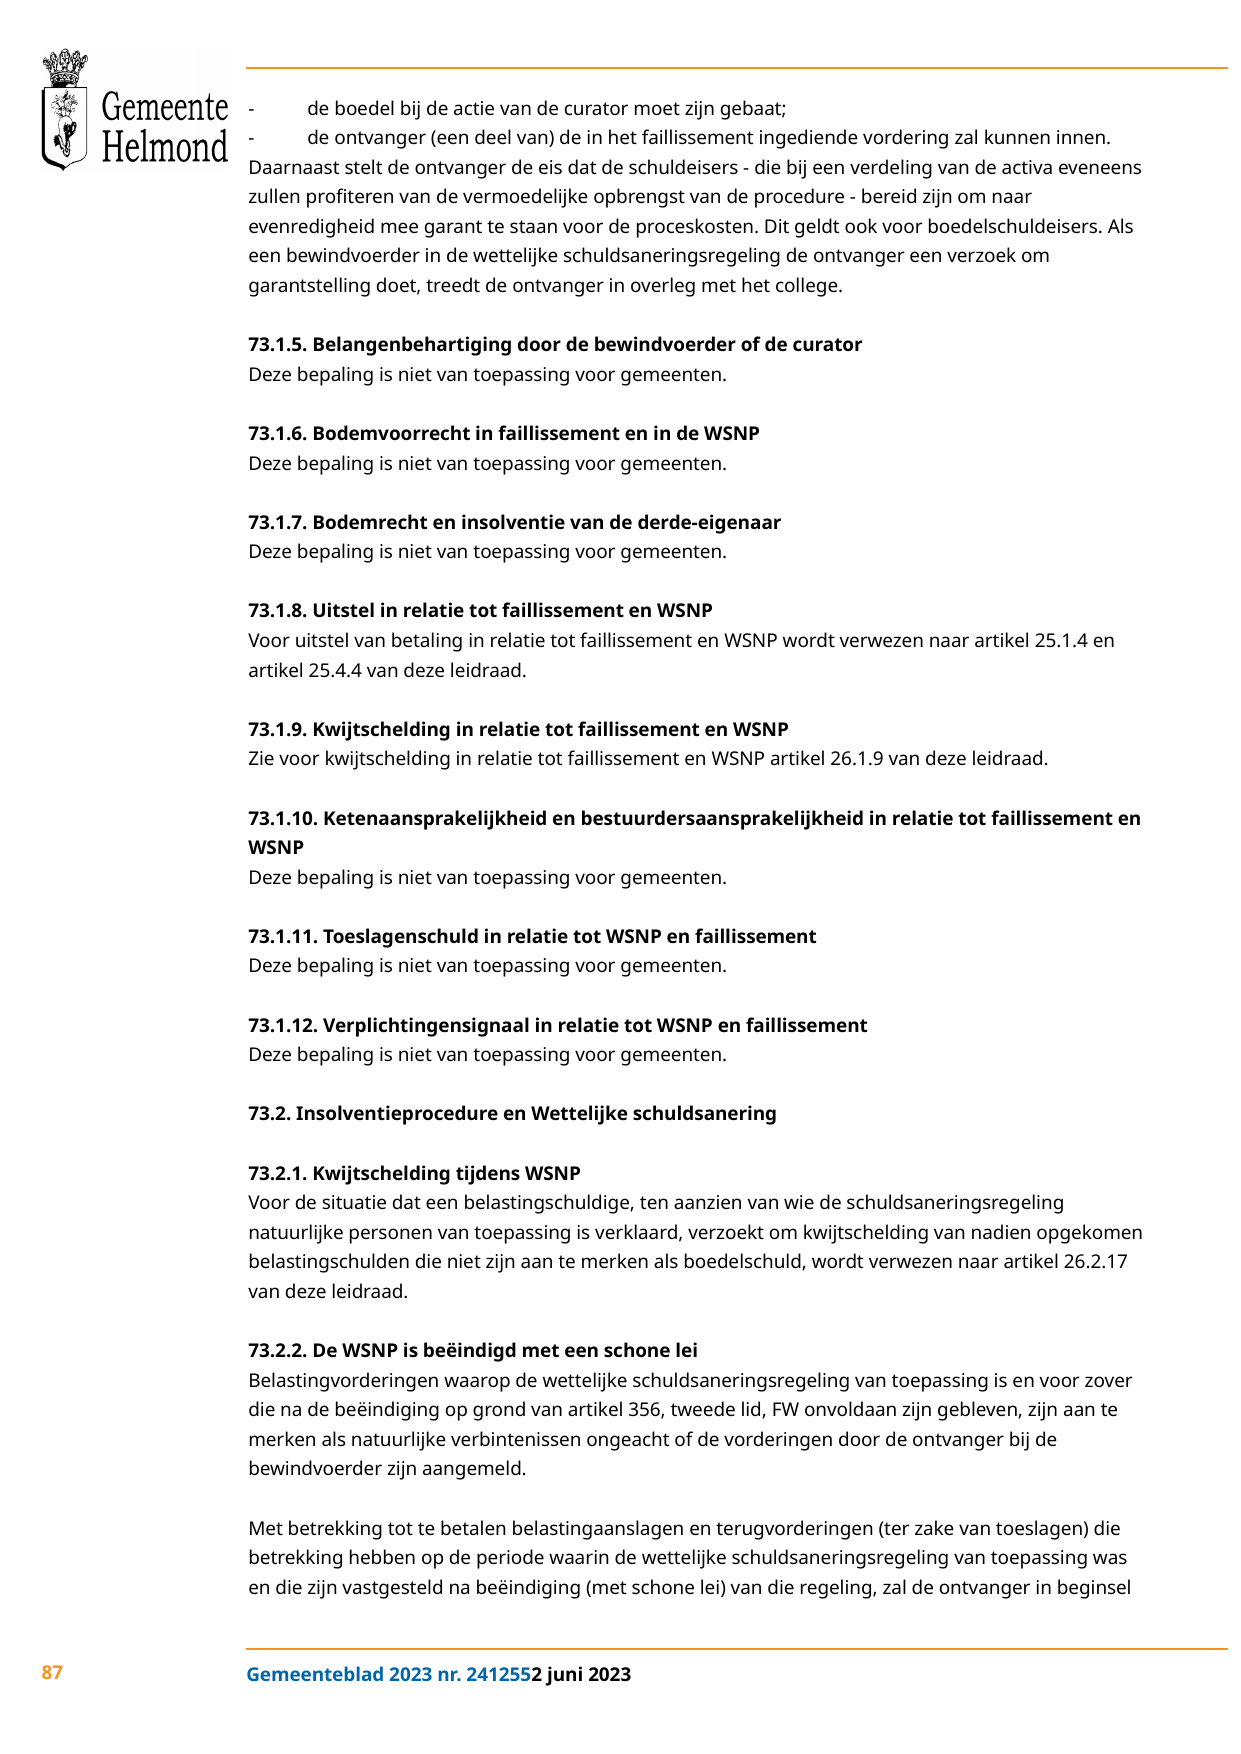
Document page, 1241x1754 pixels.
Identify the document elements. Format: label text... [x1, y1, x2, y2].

text 73.1.10. Ketenaansprakelijkheid en bestuurdersaansprakelijkheid in relatie tot faillissement en WSNP [248, 805, 1152, 860]
text 73.2.1. Kwijtschelding tijdens WSNP [248, 1160, 1152, 1186]
text Met betrekking tot te betalen belastingaanslagen en terugvorderingen (ter zake van toeslagen) die betrekking hebben op de periode waarin de wettelijke schuldsaneringsregeling van toepassing was en die zijn vastgesteld na beëindiging (met schone lei) van die regeling, zal de ontvanger in beginsel [248, 1515, 1152, 1600]
text Voor de situatie dat een belastingschuldige, ten aanzien van wie de schuldsaneringsregeling natuurlijke personen van toepassing is verklaard, verzoekt om kwijtschelding van nadien opgekomen belastingschulden die niet zijn aan te merken als boedelschuld, wordt verwezen naar artikel 26.2.17 van deze leidraad. [248, 1189, 1152, 1304]
text 73.1.12. Verplichtingensignaal in relatie tot WSNP en faillissement [248, 1012, 1152, 1038]
text 73.1.11. Toeslagenschuld in relatie tot WSNP en faillissement [248, 923, 1152, 949]
text 73.1.6. Bodemvoorrecht in faillissement en in de WSNP [248, 420, 1152, 446]
text 73.1.5. Belangenbehartiging door de bewindvoerder of de curator [248, 331, 1152, 357]
text Belastingvorderingen waarop de wettelijke schuldsaneringsregeling van toepassing is en voor zover die na de beëindiging op grond van artikel 356, tweede lid, FW onvoldaan zijn gebleven, zijn aan te merken als natuurlijke verbintenissen ongeacht of de vorderingen door de ontvanger bij de bewindvoerder zijn aangemeld. [248, 1367, 1152, 1481]
text 73.2. Insolventieprocedure en Wettelijke schuldsanering [248, 1101, 1152, 1126]
text Deze bepaling is niet van toepassing voor gemeenten. [248, 953, 1152, 978]
text Deze bepaling is niet van toepassing voor gemeenten. [248, 361, 1152, 387]
text 73.1.7. Bodemrecht en insolventie van de derde-eigenaar [248, 509, 1152, 535]
text Deze bepaling is niet van toepassing voor gemeenten. [248, 864, 1152, 890]
text Deze bepaling is niet van toepassing voor gemeenten. [248, 1041, 1152, 1067]
text Voor uitstel van betaling in relatie tot faillissement en WSNP wordt verwezen naar artikel 25.1.4 en artikel 25.4.4 van deze leidraad. [248, 627, 1152, 683]
text 73.1.9. Kwijtschelding in relatie tot faillissement en WSNP [248, 716, 1152, 742]
text 73.2.2. De WSNP is beëindigd met een schone lei [248, 1337, 1152, 1363]
text Daarnaast stelt de ontvanger de eis dat de schuldeisers - die bij een verdeling van de activa eveneens zullen profiteren van de vermoedelijke opbrengst van de procedure - bereid zijn om naar evenredigheid mee garant te staan voor de proceskosten. Dit geldt ook voor boedelschuldeisers. Als een bewindvoerder in de wettelijke schuldsaneringsregeling de ontvanger een verzoek om garantstelling doet, treedt de ontvanger in overleg met het college. [248, 154, 1152, 298]
text Deze bepaling is niet van toepassing voor gemeenten. [248, 450, 1152, 476]
text Deze bepaling is niet van toepassing voor gemeenten. [248, 538, 1152, 564]
picture [41, 47, 231, 172]
list de boedel bij de actie van de curator moet zijn gebaat; [248, 95, 1152, 121]
text 73.1.8. Uitstel in relatie tot faillissement en WSNP [248, 598, 1152, 623]
text Zie voor kwijtschelding in relatie tot faillissement en WSNP artikel 26.1.9 van deze leidraad. [248, 746, 1152, 771]
list de ontvanger (een deel van) de in het faillissement ingediende vordering zal kunnen innen. [248, 124, 1152, 150]
